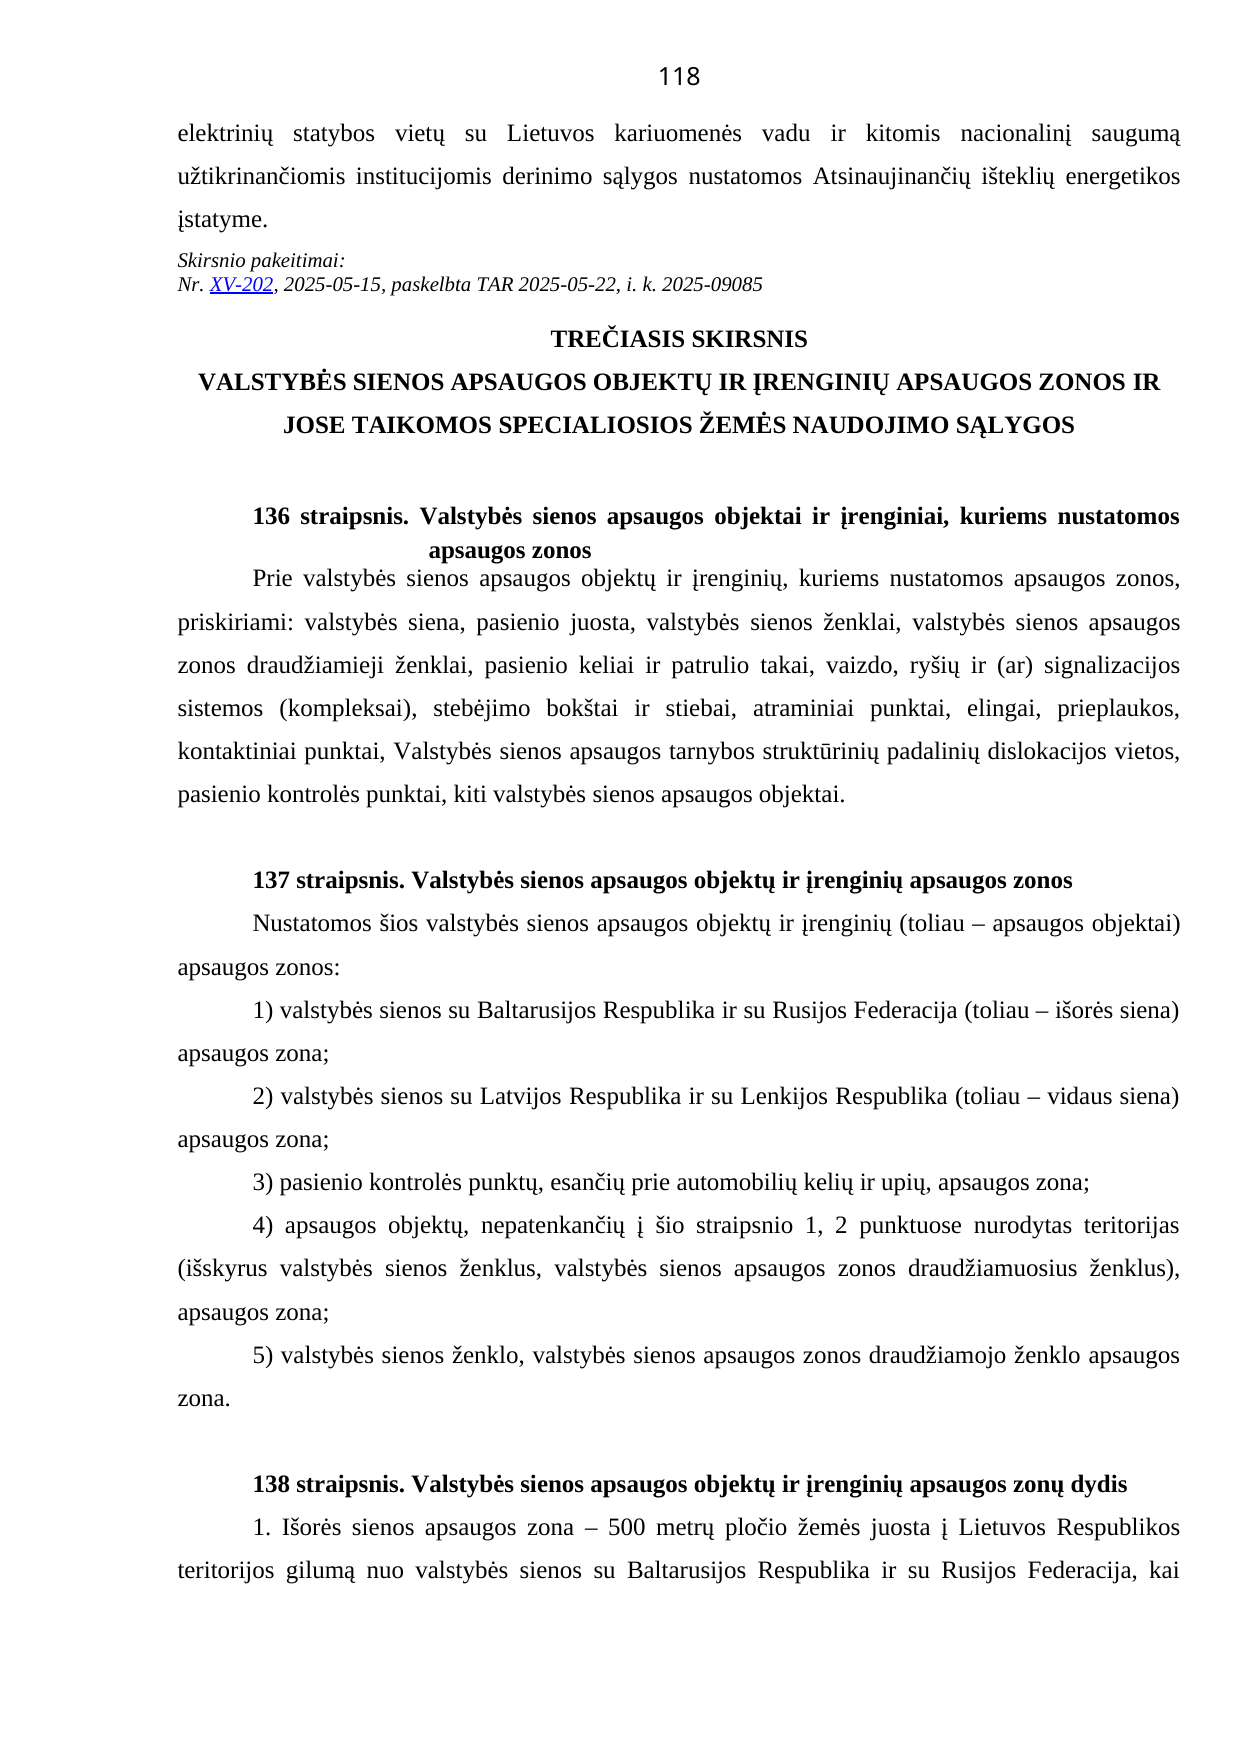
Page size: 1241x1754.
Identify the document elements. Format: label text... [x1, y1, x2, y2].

text 2) valstybės sienos su Latvijos Respublika ir su Lenkijos Respublika (toliau – vidaus siena) apsaugos zona; [177, 1081, 1181, 1153]
text 1) valstybės sienos su Baltarusijos Respublika ir su Rusijos Federacija (toliau – išorės siena) apsaugos zona; [177, 995, 1181, 1067]
text VALSTYBĖS SIENOS APSAUGOS OBJEKTŲ IR ĮRENGINIŲ APSAUGOS ZONOS IR JOSE TAIKOMOS SPECIALIOSIOS ŽEMĖS NAUDOJIMO SĄLYGOS [177, 367, 1181, 439]
text 4) apsaugos objektų, nepatenkančių į šio straipsnio 1, 2 punktuose nurodytas teritorijas (išskyrus valstybės sienos ženklus, valstybės sienos apsaugos zonos draudžiamuosius ženklus), apsaugos zona; [177, 1210, 1181, 1325]
text Nustatomos šios valstybės sienos apsaugos objektų ir įrenginių (toliau – apsaugos objektai) apsaugos zonos: [177, 908, 1181, 980]
text Nr. XV-202, 2025-05-15, paskelbta TAR 2025-05-22, i. k. 2025-09085 [177, 272, 1181, 296]
text Skirsnio pakeitimai: [177, 247, 1181, 272]
text 138 straipsnis. Valstybės sienos apsaugos objektų ir įrenginių apsaugos zonų dydis [177, 1469, 1181, 1498]
text 5) valstybės sienos ženklo, valstybės sienos apsaugos zonos draudžiamojo ženklo apsaugos zona. [177, 1340, 1181, 1412]
text TREČIASIS SKIRSNIS [177, 324, 1181, 353]
text 137 straipsnis. Valstybės sienos apsaugos objektų ir įrenginių apsaugos zonos [177, 865, 1181, 894]
text 136 straipsnis. Valstybės sienos apsaugos objektai ir įrenginiai, kuriems nustatomos apsaugos zonos [252, 497, 1181, 563]
text Prie valstybės sienos apsaugos objektų ir įrenginių, kuriems nustatomos apsaugos zonos, priskiriami: valstybės siena, pasienio juosta, valstybės sienos ženklai, valstybės sienos apsaugos zonos draudžiamieji ženklai, pasienio keliai ir patrulio takai, vaizdo, ryšių ir (ar) signalizacijos sistemos (kompleksai), stebėjimo bokštai ir stiebai, atraminiai punktai, elingai, prieplaukos, kontaktiniai punktai, Valstybės sienos apsaugos tarnybos struktūrinių padalinių dislokacijos vietos, pasienio kontrolės punktai, kiti valstybės sienos apsaugos objektai. [177, 563, 1181, 808]
text elektrinių statybos vietų su Lietuvos kariuomenės vadu ir kitomis nacionalinį saugumą užtikrinančiomis institucijomis derinimo sąlygos nustatomos Atsinaujinančių išteklių energetikos įstatyme. [177, 118, 1181, 233]
text 1. Išorės sienos apsaugos zona – 500 metrų pločio žemės juosta į Lietuvos Respublikos teritorijos gilumą nuo valstybės sienos su Baltarusijos Respublika ir su Rusijos Federacija, kai [177, 1512, 1181, 1584]
text 3) pasienio kontrolės punktų, esančių prie automobilių kelių ir upių, apsaugos zona; [177, 1167, 1181, 1196]
